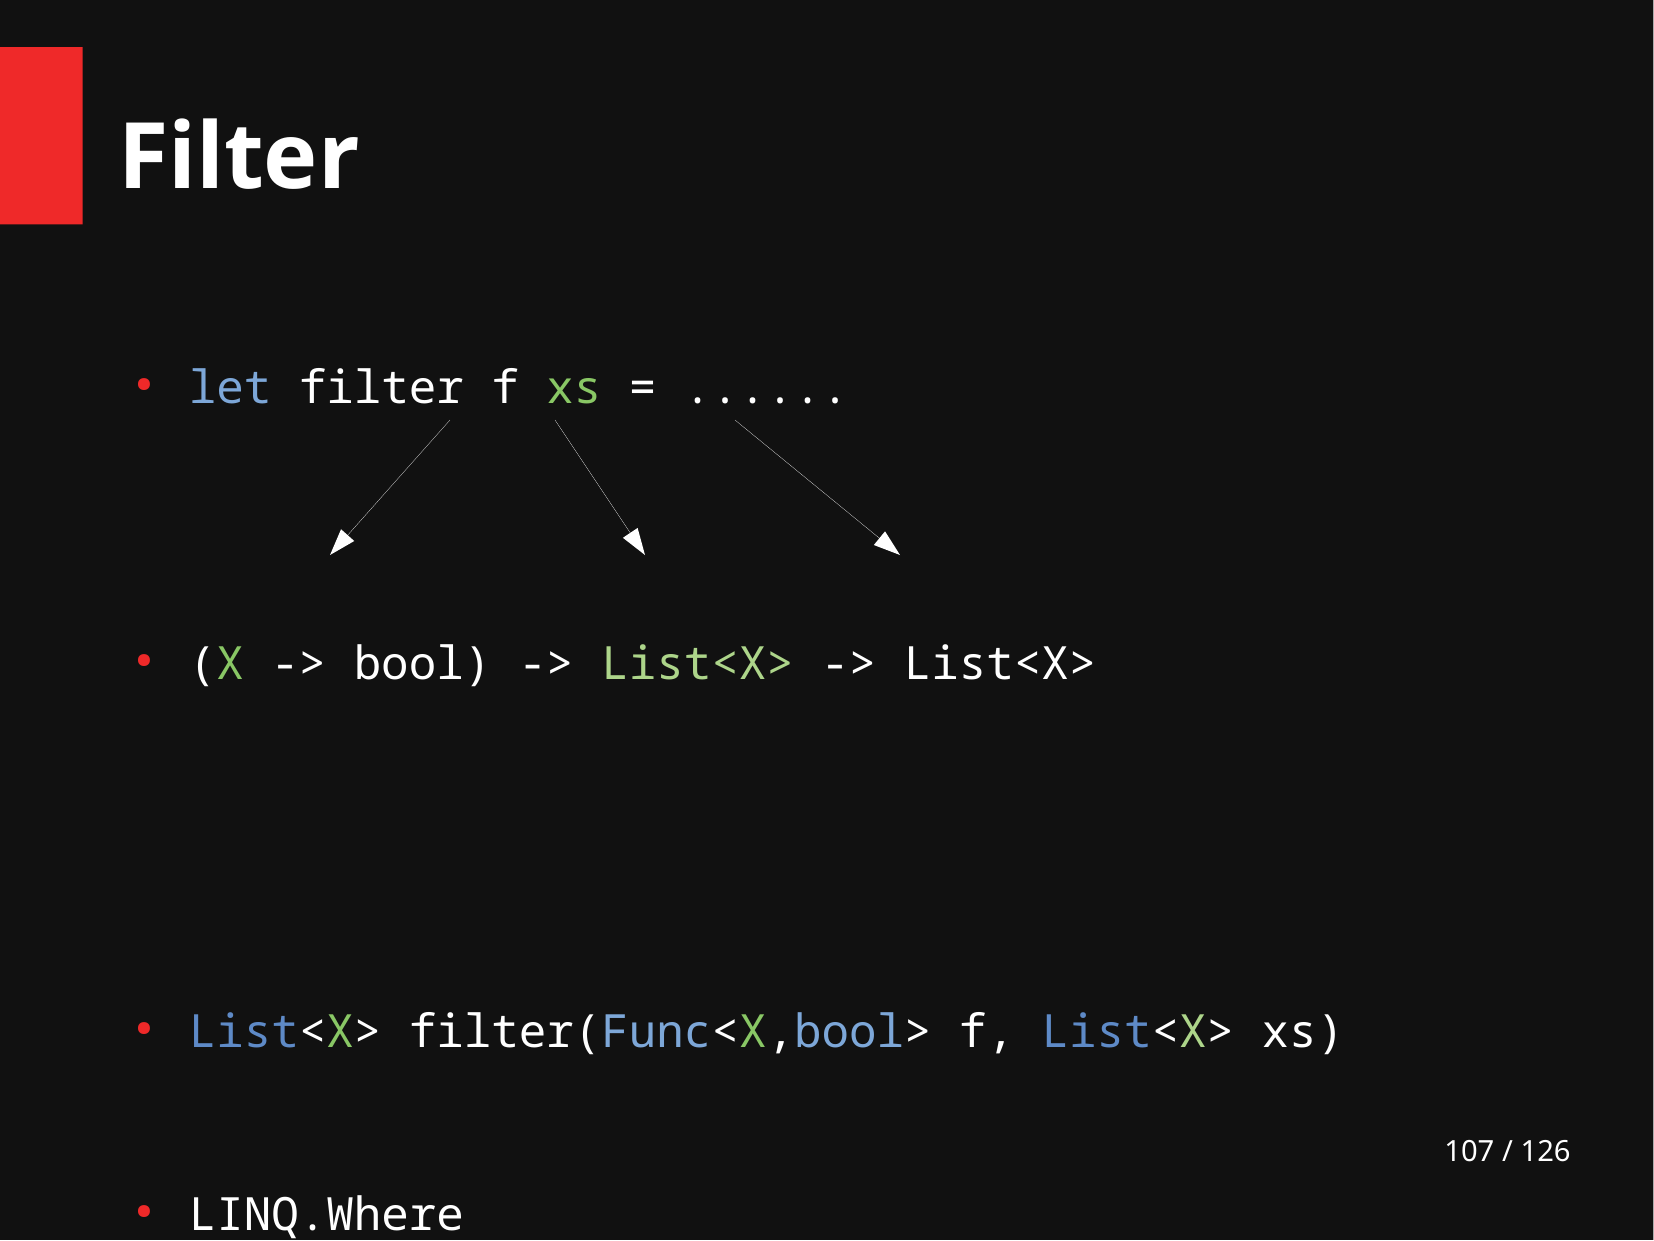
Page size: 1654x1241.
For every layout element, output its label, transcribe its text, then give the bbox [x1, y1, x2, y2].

title Filter [118, 49, 1571, 257]
list let filter f xs = ...... (X -> bool) -> List<X> -> List<X> List<X> filter(Func<X,bool> f, List<X> xs) LINQ.Where [118, 354, 1536, 1074]
